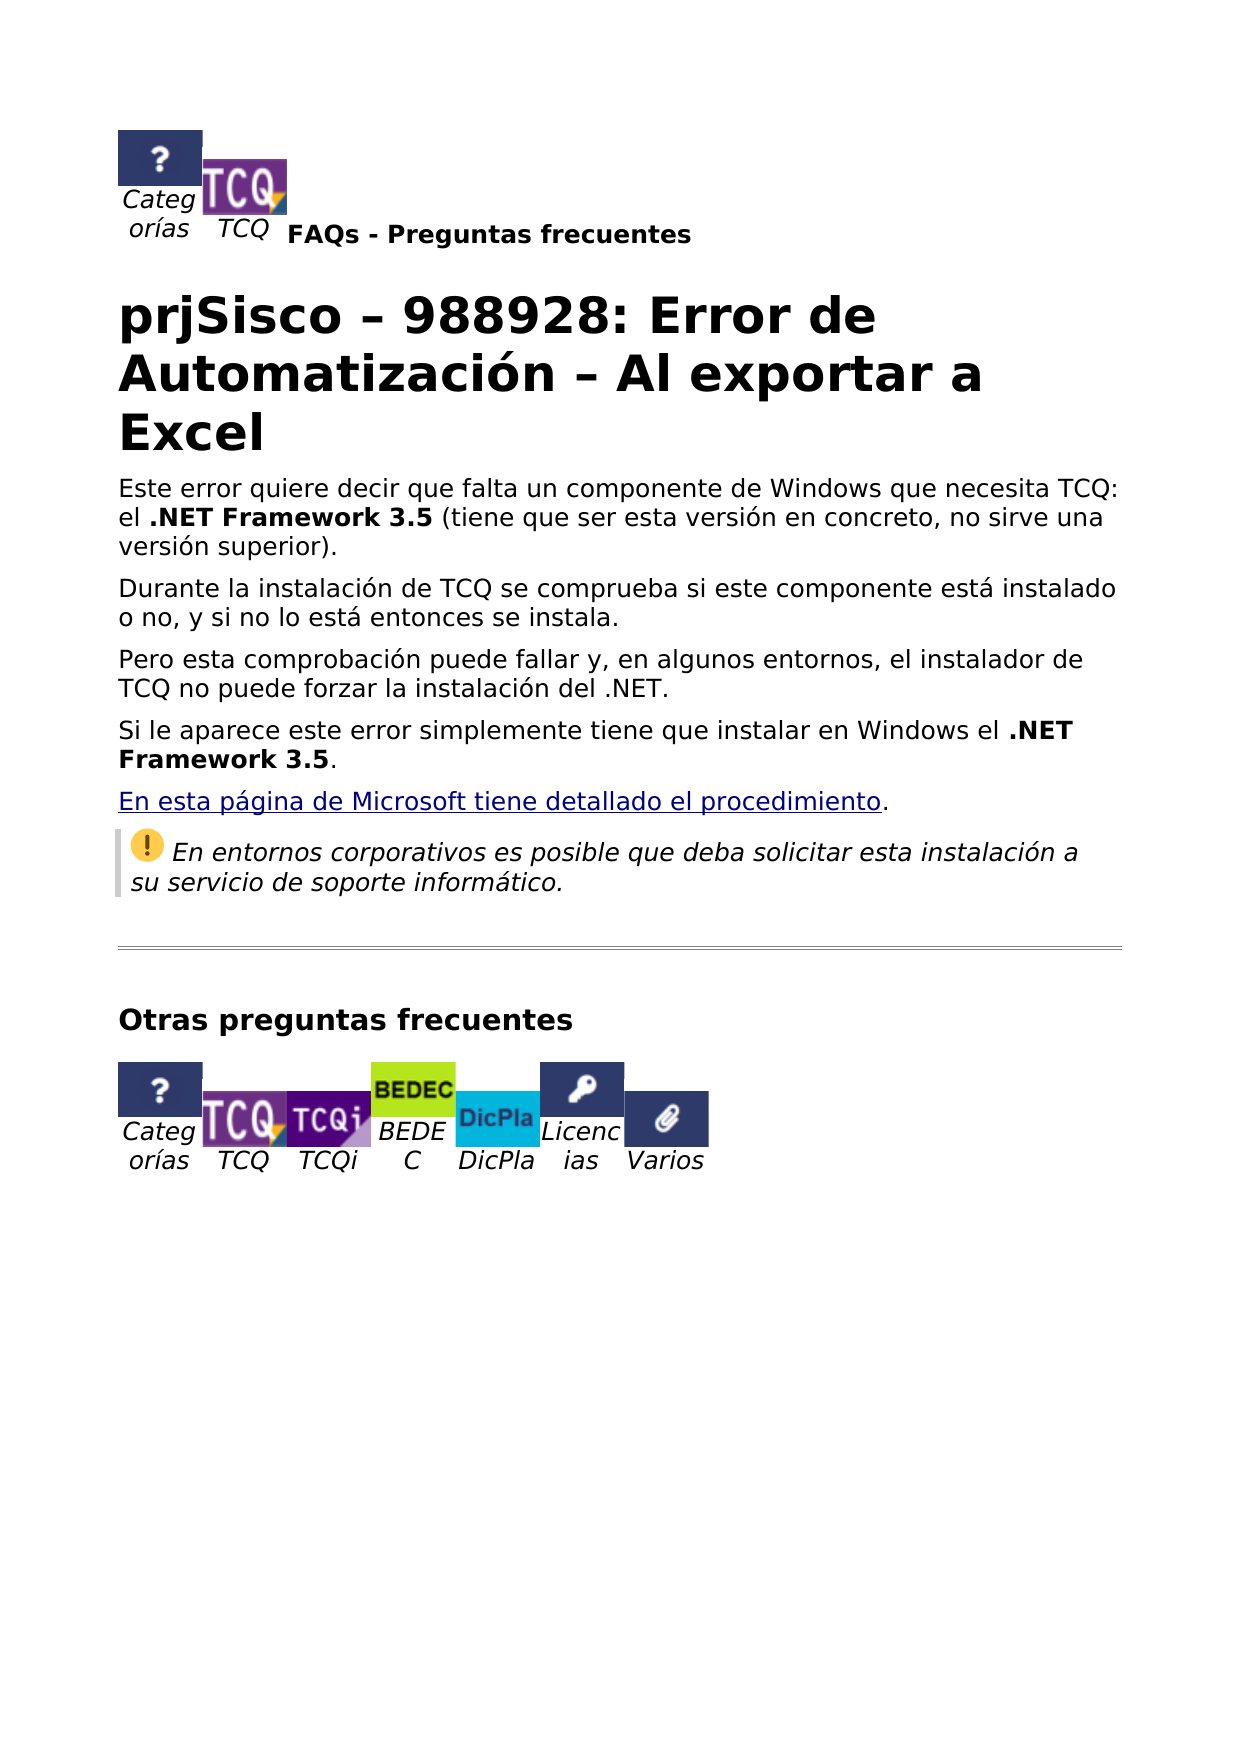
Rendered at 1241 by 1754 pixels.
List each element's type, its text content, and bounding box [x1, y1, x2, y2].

picture [118, 1062, 456, 1147]
text Categorías [118, 186, 202, 244]
text Durante la instalación de TCQ se comprueba si este componente está instalado o no, y si no lo está entonces se instala. [118, 574, 1122, 633]
text Categorías [118, 1117, 202, 1175]
picture [497, 1109, 512, 1125]
subtitle Otras preguntas frecuentes [118, 1003, 1122, 1037]
picture [477, 1114, 482, 1125]
text BEDEC [371, 1117, 456, 1175]
text FAQs - Preguntas frecuentes [118, 118, 1122, 249]
picture [514, 1110, 518, 1125]
text TCQ [202, 1147, 287, 1175]
picture [522, 1114, 536, 1125]
picture [540, 1062, 709, 1147]
text DicPla [456, 1147, 540, 1175]
text Pero esta comprobación puede fallar y, en algunos entornos, el instalador de TCQ no puede forzar la instalación del .NET. [118, 645, 1122, 703]
text Licencias [540, 1117, 624, 1175]
text Varios [624, 1147, 709, 1175]
table_header En entornos corporativos es posible que deba solicitar esta instalación a su servicio de soporte informático. [121, 829, 1122, 897]
picture [458, 1109, 475, 1126]
text TCQi [287, 1147, 371, 1175]
picture [485, 1114, 495, 1125]
text TCQ [202, 215, 287, 244]
picture [118, 130, 287, 215]
subtitle prjSisco – 988928: Error de Automatización – Al exportar a Excel [118, 287, 1122, 462]
text Si le aparece este error simplemente tiene que instalar en Windows el .NET Framework 3.5. [118, 716, 1122, 774]
text En esta página de Microsoft tiene detallado el procedimiento. [118, 787, 1122, 816]
text Este error quiere decir que falta un componente de Windows que necesita TCQ: el .NET Framework 3.5 (tiene que ser esta versión en concreto, no sirve una versión superior). [118, 474, 1122, 562]
